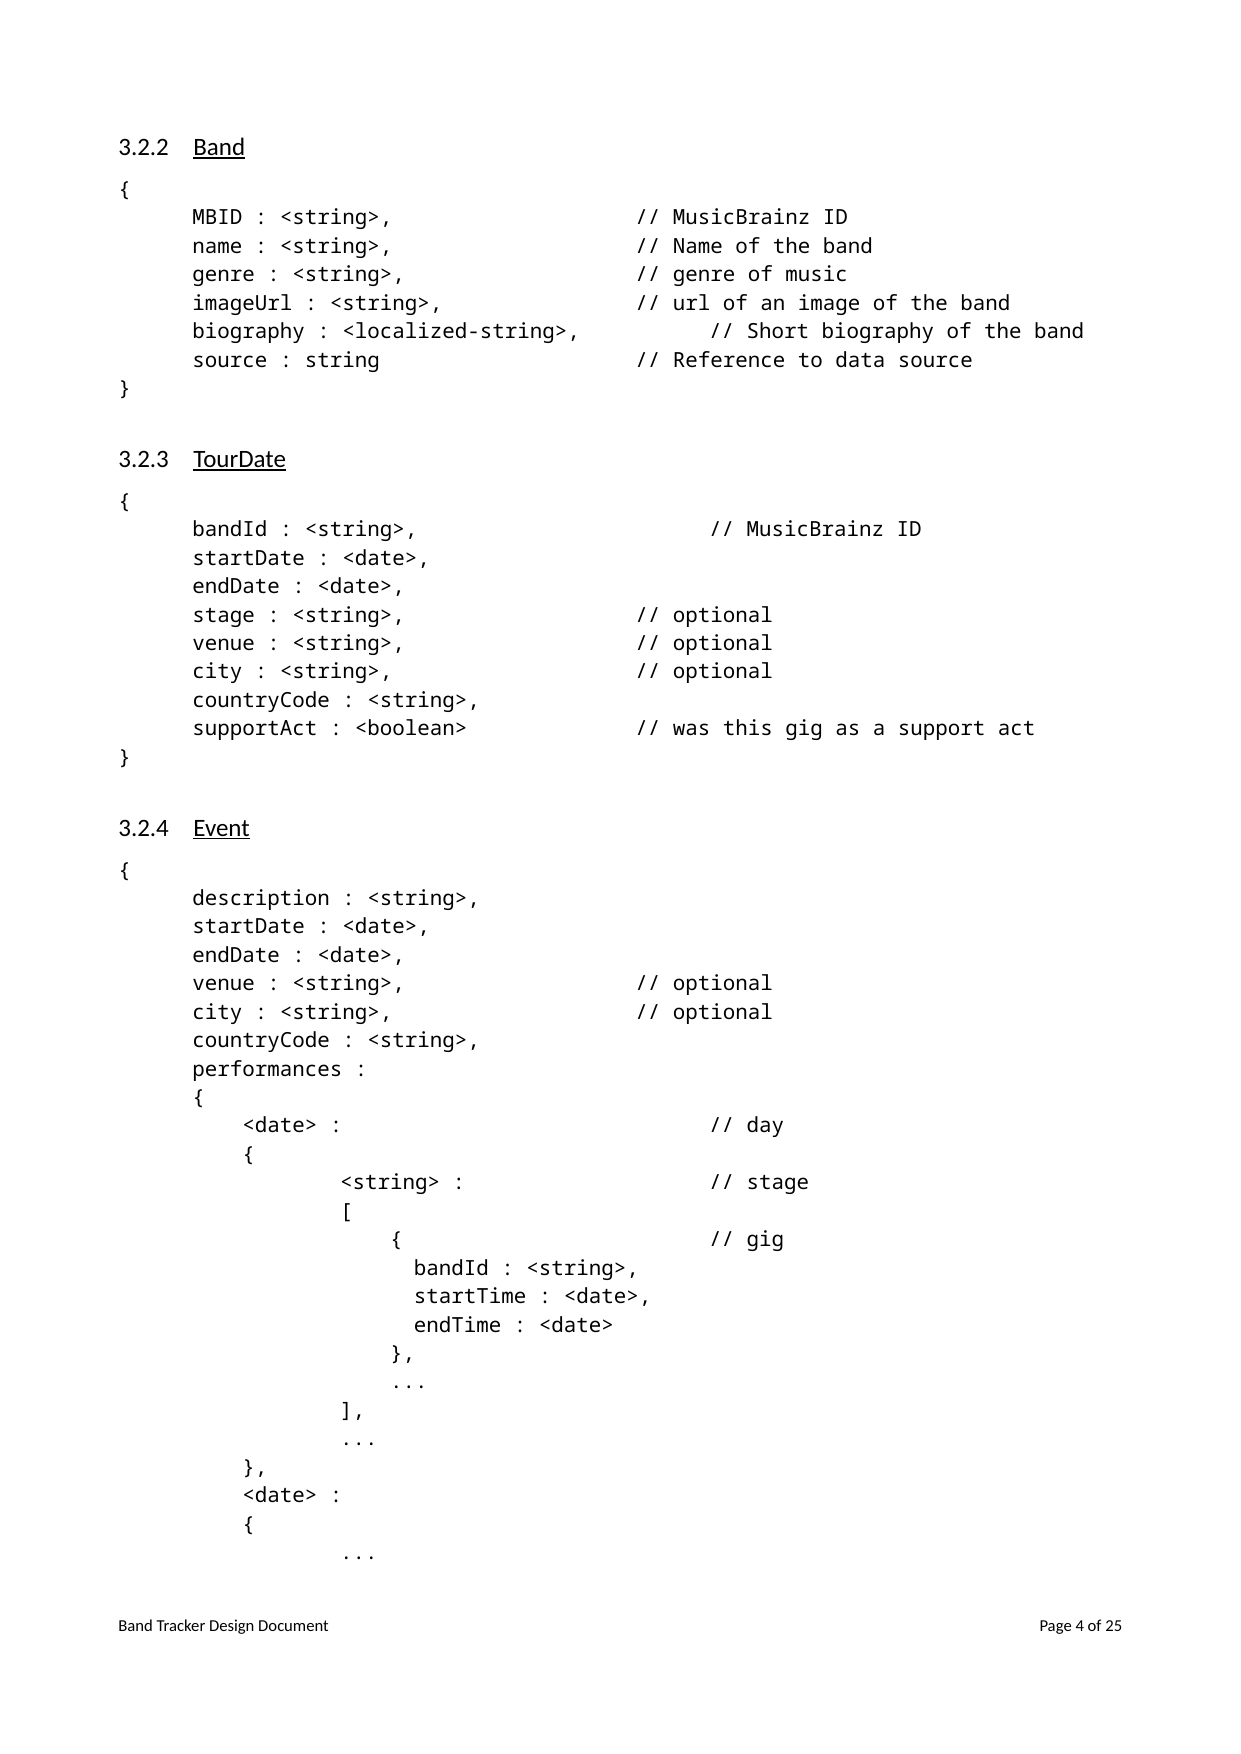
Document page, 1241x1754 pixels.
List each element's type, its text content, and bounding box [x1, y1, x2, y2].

text venue : <string>, // optional [118, 628, 1122, 657]
text startDate : <date>, [118, 912, 1122, 940]
text MBID : <string>, // MusicBrainz ID [118, 202, 1122, 231]
text stage : <string>, // optional [118, 600, 1122, 628]
text { [118, 855, 1122, 883]
text endDate : <date>, [118, 571, 1122, 600]
text } [118, 742, 1122, 770]
text startDate : <date>, [118, 543, 1122, 571]
text ... [118, 1537, 1122, 1566]
text { [118, 174, 1122, 202]
subtitle TourDate [118, 443, 1122, 473]
text }, [118, 1338, 1122, 1367]
text { [118, 486, 1122, 514]
text [ [118, 1196, 1122, 1224]
text source : string // Reference to data source [118, 345, 1122, 373]
subtitle Event [118, 812, 1122, 842]
text city : <string>, // optional [118, 657, 1122, 685]
text ... [118, 1367, 1122, 1395]
text }, [118, 1452, 1122, 1480]
subtitle Band [118, 131, 1122, 162]
text countryCode : <string>, [118, 1025, 1122, 1054]
text <date> : // day [118, 1111, 1122, 1139]
text description : <string>, [118, 883, 1122, 912]
text { [118, 1509, 1122, 1537]
text biography : <localized-string>, // Short biography of the band [118, 316, 1122, 345]
text countryCode : <string>, [118, 685, 1122, 713]
text city : <string>, // optional [118, 997, 1122, 1025]
text name : <string>, // Name of the band [118, 231, 1122, 259]
text <date> : [118, 1480, 1122, 1509]
text endTime : <date> [118, 1310, 1122, 1338]
text ... [118, 1423, 1122, 1452]
text ], [118, 1395, 1122, 1423]
text { // gig [118, 1224, 1122, 1253]
text { [118, 1139, 1122, 1167]
text supportAct : <boolean> // was this gig as a support act [118, 713, 1122, 742]
text { [118, 1082, 1122, 1111]
text bandId : <string>, // MusicBrainz ID [118, 514, 1122, 543]
text } [118, 373, 1122, 402]
text <string> : // stage [118, 1167, 1122, 1196]
text startTime : <date>, [118, 1281, 1122, 1310]
text bandId : <string>, [118, 1253, 1122, 1281]
text genre : <string>, // genre of music [118, 259, 1122, 288]
text imageUrl : <string>, // url of an image of the band [118, 288, 1122, 316]
text endDate : <date>, [118, 940, 1122, 968]
text venue : <string>, // optional [118, 968, 1122, 997]
text performances : [118, 1054, 1122, 1082]
